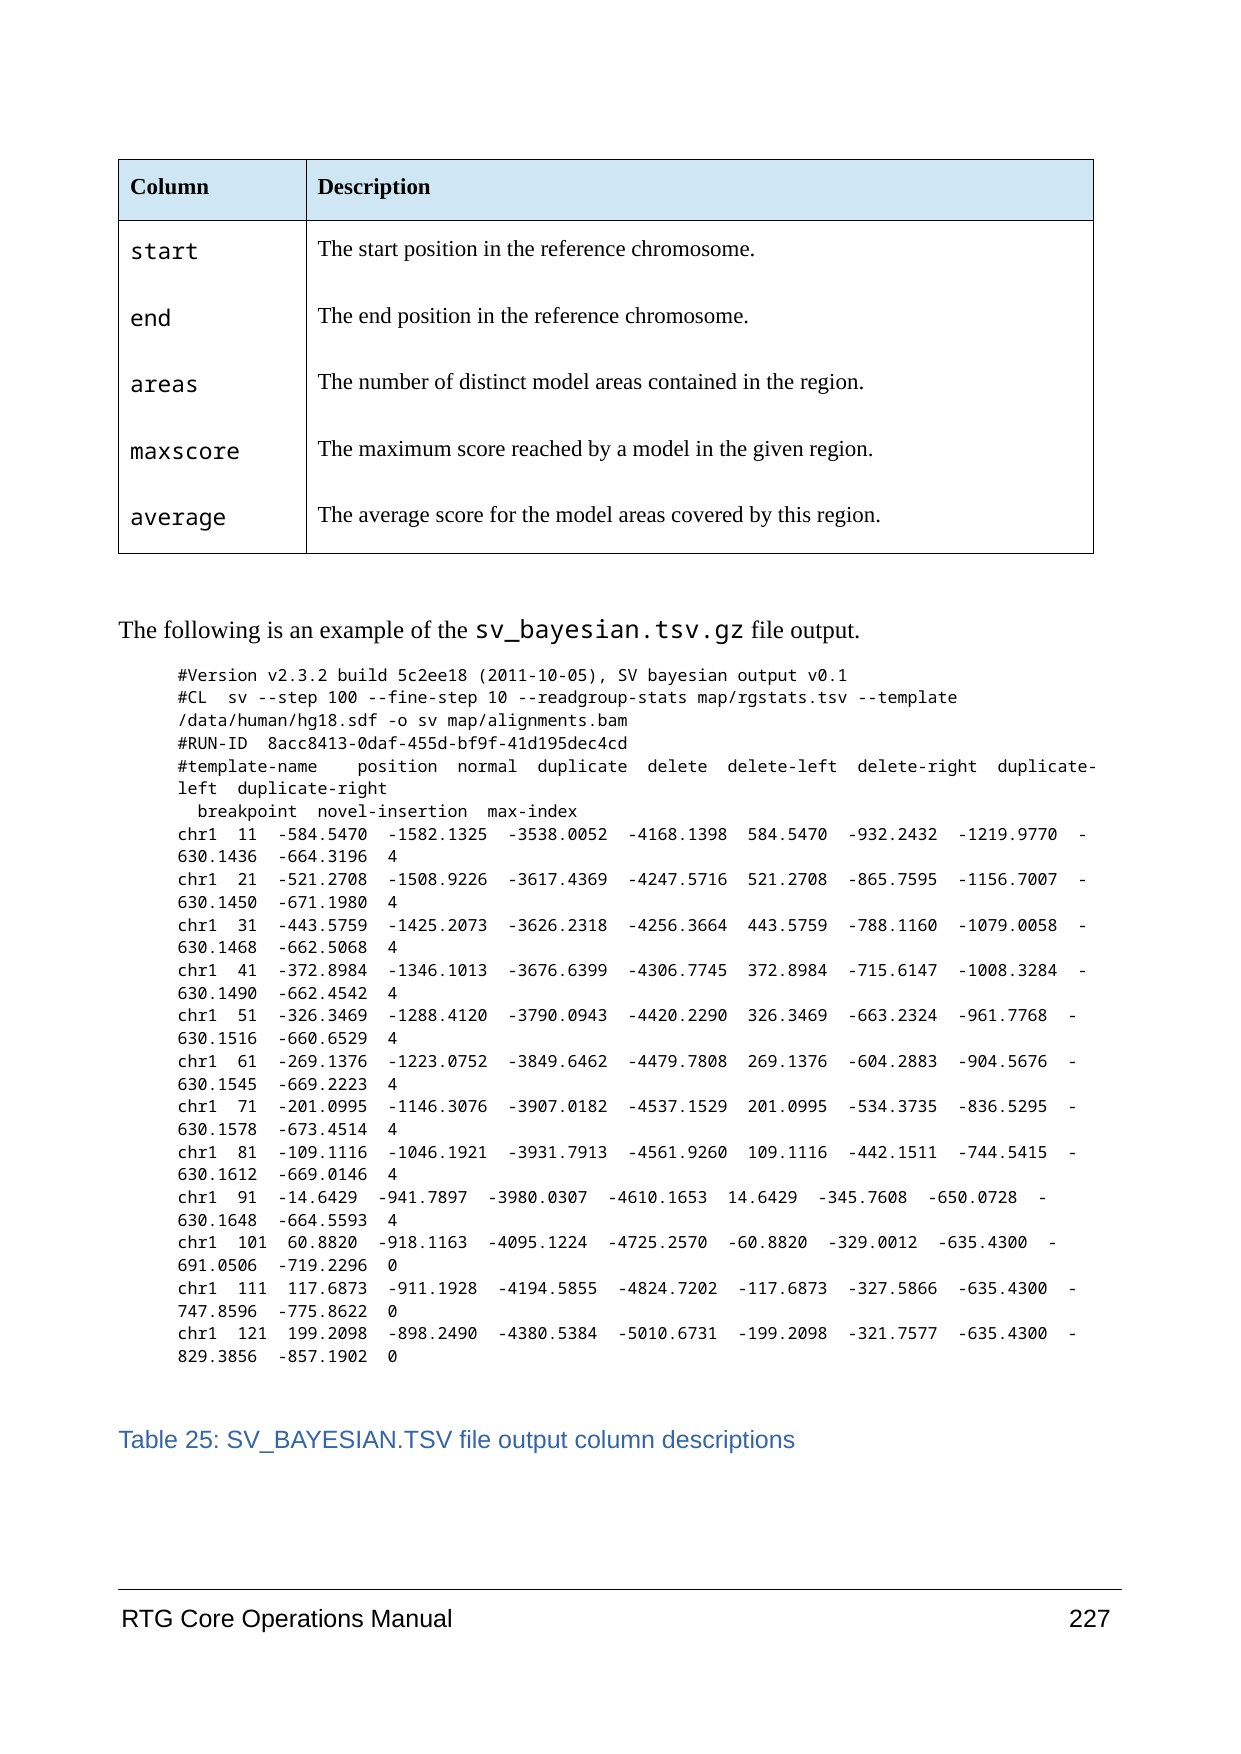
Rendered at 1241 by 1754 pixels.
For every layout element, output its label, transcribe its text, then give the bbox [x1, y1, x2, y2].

text chr1 71 -201.0995 -1146.3076 -3907.0182 -4537.1529 201.0995 -534.3735 -836.5295 -630.1578 -673.4514 4 [177, 1095, 1122, 1140]
table_cell The number of distinct model areas contained in the region. [307, 354, 1093, 420]
table_cell maxscore [119, 420, 306, 487]
table_cell The average score for the model areas covered by this region. [307, 487, 1093, 553]
text chr1 101 60.8820 -918.1163 -4095.1224 -4725.2570 -60.8820 -329.0012 -635.4300 -691.0506 -719.2296 0 [177, 1231, 1122, 1276]
text chr1 81 -109.1116 -1046.1921 -3931.7913 -4561.9260 109.1116 -442.1511 -744.5415 -630.1612 -669.0146 4 [177, 1140, 1122, 1186]
text #template-name position normal duplicate delete delete-left delete-right duplicate-left duplicate-right breakpoint novel-insertion max-index [177, 754, 1122, 822]
text chr1 61 -269.1376 -1223.0752 -3849.6462 -4479.7808 269.1376 -604.2883 -904.5676 -630.1545 -669.2223 4 [177, 1049, 1122, 1095]
text Table 25: SV_BAYESIAN.TSV file output column descriptions [118, 1426, 1122, 1454]
text chr1 121 199.2098 -898.2490 -4380.5384 -5010.6731 -199.2098 -321.7577 -635.4300 -829.3856 -857.1902 0 [177, 1322, 1122, 1367]
table_header Column [119, 160, 306, 220]
text The following is an example of the sv_bayesian.tsv.gz file output. [118, 612, 1122, 646]
text chr1 21 -521.2708 -1508.9226 -3617.4369 -4247.5716 521.2708 -865.7595 -1156.7007 -630.1450 -671.1980 4 [177, 868, 1122, 913]
text chr1 41 -372.8984 -1346.1013 -3676.6399 -4306.7745 372.8984 -715.6147 -1008.3284 -630.1490 -662.4542 4 [177, 958, 1122, 1004]
text chr1 11 -584.5470 -1582.1325 -3538.0052 -4168.1398 584.5470 -932.2432 -1219.9770 -630.1436 -664.3196 4 [177, 822, 1122, 868]
text #Version v2.3.2 build 5c2ee18 (2011-10-05), SV bayesian output v0.1 [177, 663, 1122, 686]
table_cell areas [119, 354, 306, 420]
table_header Description [307, 160, 1093, 220]
table_cell average [119, 487, 306, 553]
table_cell The maximum score reached by a model in the given region. [307, 420, 1093, 487]
table_cell The end position in the reference chromosome. [307, 287, 1093, 353]
text chr1 31 -443.5759 -1425.2073 -3626.2318 -4256.3664 443.5759 -788.1160 -1079.0058 -630.1468 -662.5068 4 [177, 913, 1122, 958]
table_cell The start position in the reference chromosome. [307, 221, 1093, 287]
text chr1 51 -326.3469 -1288.4120 -3790.0943 -4420.2290 326.3469 -663.2324 -961.7768 -630.1516 -660.6529 4 [177, 1004, 1122, 1049]
text #RUN-ID 8acc8413-0daf-455d-bf9f-41d195dec4cd [177, 731, 1122, 754]
table_cell start [119, 221, 306, 287]
text chr1 111 117.6873 -911.1928 -4194.5855 -4824.7202 -117.6873 -327.5866 -635.4300 -747.8596 -775.8622 0 [177, 1276, 1122, 1322]
text chr1 91 -14.6429 -941.7897 -3980.0307 -4610.1653 14.6429 -345.7608 -650.0728 -630.1648 -664.5593 4 [177, 1186, 1122, 1231]
text #CL sv --step 100 --fine-step 10 --readgroup-stats map/rgstats.tsv --template /data/human/hg18.sdf -o sv map/alignments.bam [177, 686, 1122, 731]
table_cell end [119, 287, 306, 353]
